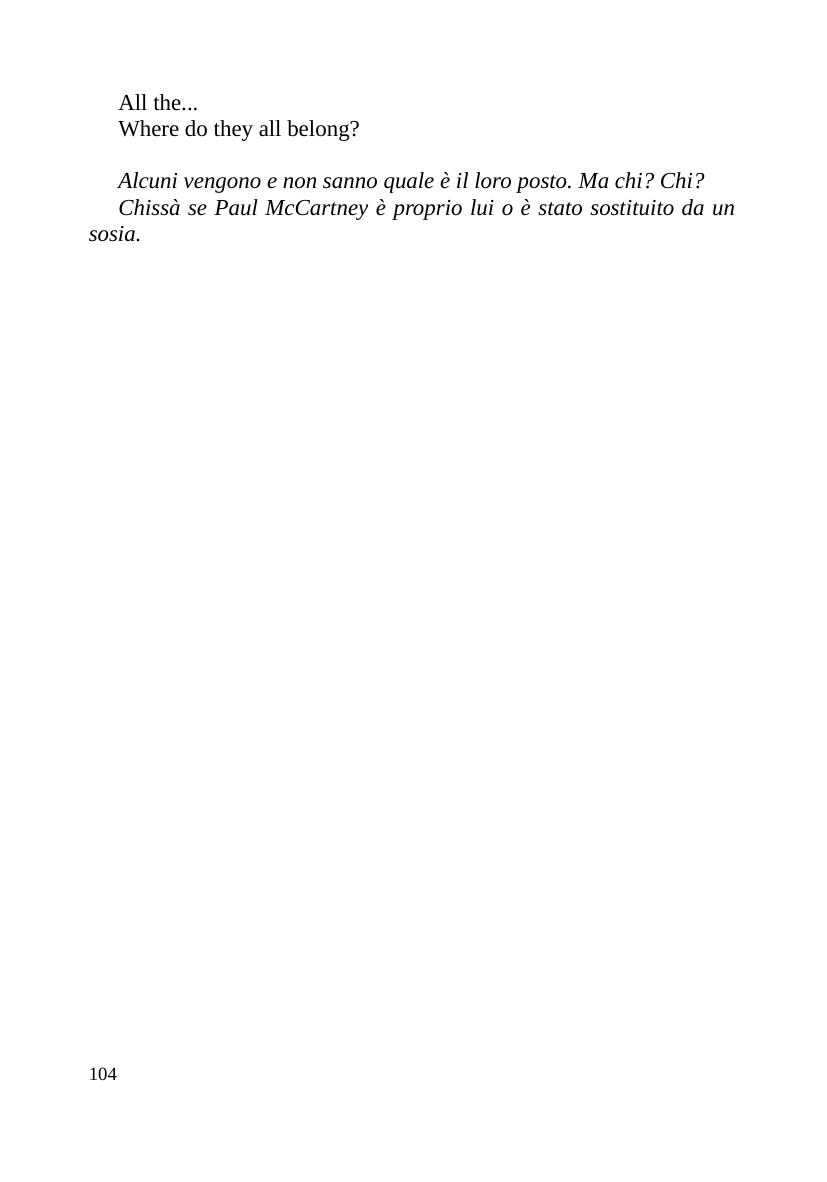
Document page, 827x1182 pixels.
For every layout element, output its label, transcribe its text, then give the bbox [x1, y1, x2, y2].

text All the... [88, 88, 738, 115]
text Chissà se Paul McCartney è proprio lui o è stato sostituito da un sosia. [88, 194, 738, 247]
text Where do they all belong? [88, 115, 738, 141]
text Alcuni vengono e non sanno quale è il loro posto. Ma chi? Chi? [88, 168, 738, 194]
